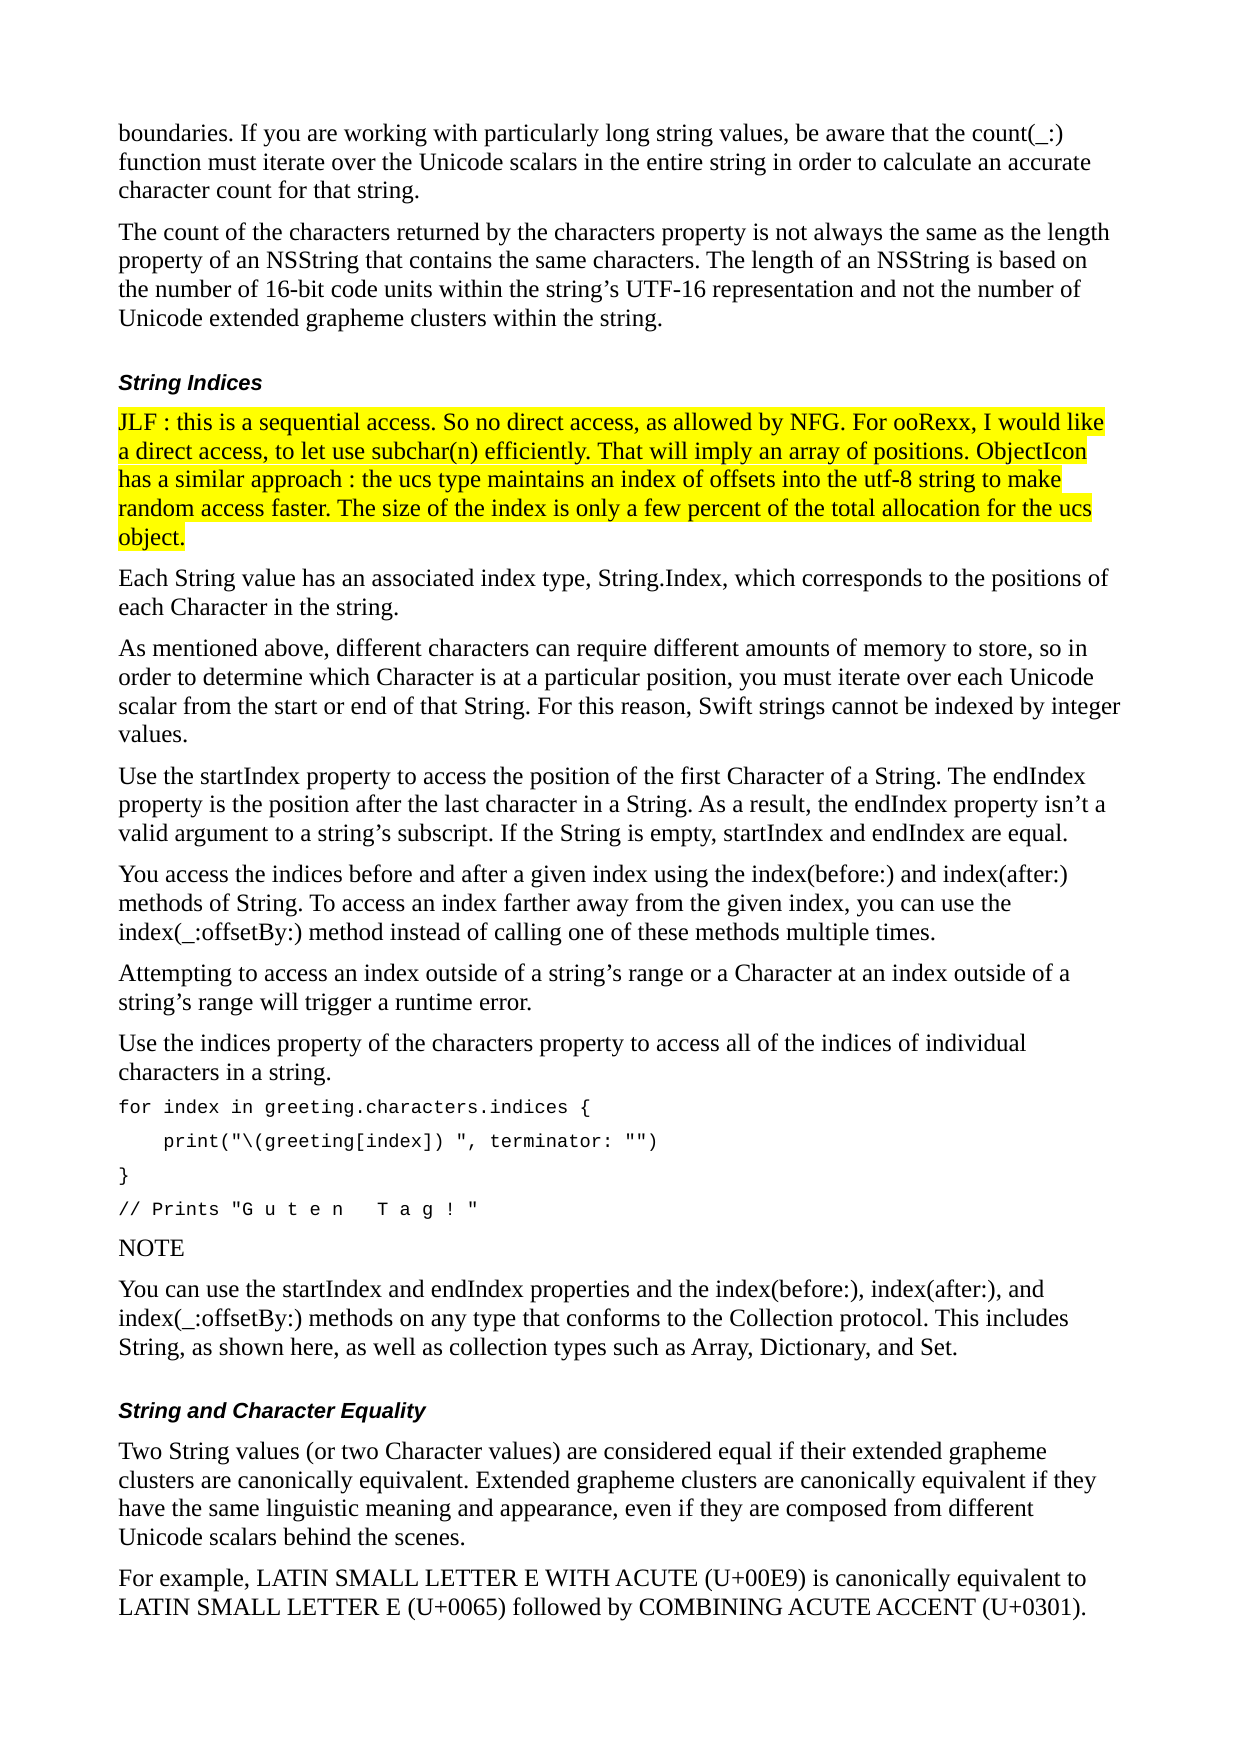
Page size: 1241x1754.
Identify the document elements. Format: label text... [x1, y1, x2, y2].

text You access the indices before and after a given index using the index(before:) and index(after:) methods of String. To access an index farther away from the given index, you can use the index(_:offsetBy:) method instead of calling one of these methods multiple times. [118, 859, 1122, 946]
text Use the indices property of the characters property to access all of the indices of individual characters in a string. [118, 1028, 1122, 1086]
text JLF : this is a sequential access. So no direct access, as allowed by NFG. For ooRexx, I would like a direct access, to let use subchar(n) efficiently. That will imply an array of positions. ObjectIcon has a similar approach : the ucs type maintains an index of offsets into the utf-8 string to make random access faster. The size of the index is only a few percent of the total allocation for the ucs object. [118, 407, 1122, 551]
text Use the startIndex property to access the position of the first Character of a String. The endIndex property is the position after the last character in a String. As a result, the endIndex property isn’t a valid argument to a string’s subscript. If the String is empty, startIndex and endIndex are equal. [118, 761, 1122, 847]
text Two String values (or two Character values) are considered equal if their extended grapheme clusters are canonically equivalent. Extended grapheme clusters are canonically equivalent if they have the same linguistic meaning and appearance, even if they are composed from different Unicode scalars behind the scenes. [118, 1436, 1122, 1551]
subtitle String and Character Equality [118, 1398, 1122, 1423]
text for index in greeting.characters.indices { [118, 1098, 1122, 1119]
text You can use the startIndex and endIndex properties and the index(before:), index(after:), and index(_:offsetBy:) methods on any type that conforms to the Collection protocol. This includes String, as shown here, as well as collection types such as Array, Dictionary, and Set. [118, 1274, 1122, 1361]
text // Prints "G u t e n T a g ! " [118, 1199, 1122, 1221]
text Attempting to access an index outside of a string’s range or a Character at an index outside of a string’s range will trigger a runtime error. [118, 958, 1122, 1016]
text print("\(greeting[index]) ", terminator: "") [118, 1132, 1122, 1153]
text Each String value has an associated index type, String.Index, which corresponds to the positions of each Character in the string. [118, 563, 1122, 621]
text boundaries. If you are working with particularly long string values, be aware that the count(_:) function must iterate over the Unicode scalars in the entire string in order to calculate an accurate character count for that string. [118, 118, 1122, 204]
text } [118, 1166, 1122, 1187]
subtitle String Indices [118, 369, 1122, 394]
text As mentioned above, different characters can require different amounts of memory to store, so in order to determine which Character is at a particular position, you must iterate over each Unicode scalar from the start or end of that String. For this reason, Swift strings cannot be indexed by integer values. [118, 633, 1122, 748]
text The count of the characters returned by the characters property is not always the same as the length property of an NSString that contains the same characters. The length of an NSString is based on the number of 16-bit code units within the string’s UTF-16 representation and not the number of Unicode extended grapheme clusters within the string. [118, 217, 1122, 332]
text For example, LATIN SMALL LETTER E WITH ACUTE (U+00E9) is canonically equivalent to LATIN SMALL LETTER E (U+0065) followed by COMBINING ACUTE ACCENT (U+0301). [118, 1563, 1122, 1621]
text NOTE [118, 1233, 1122, 1262]
